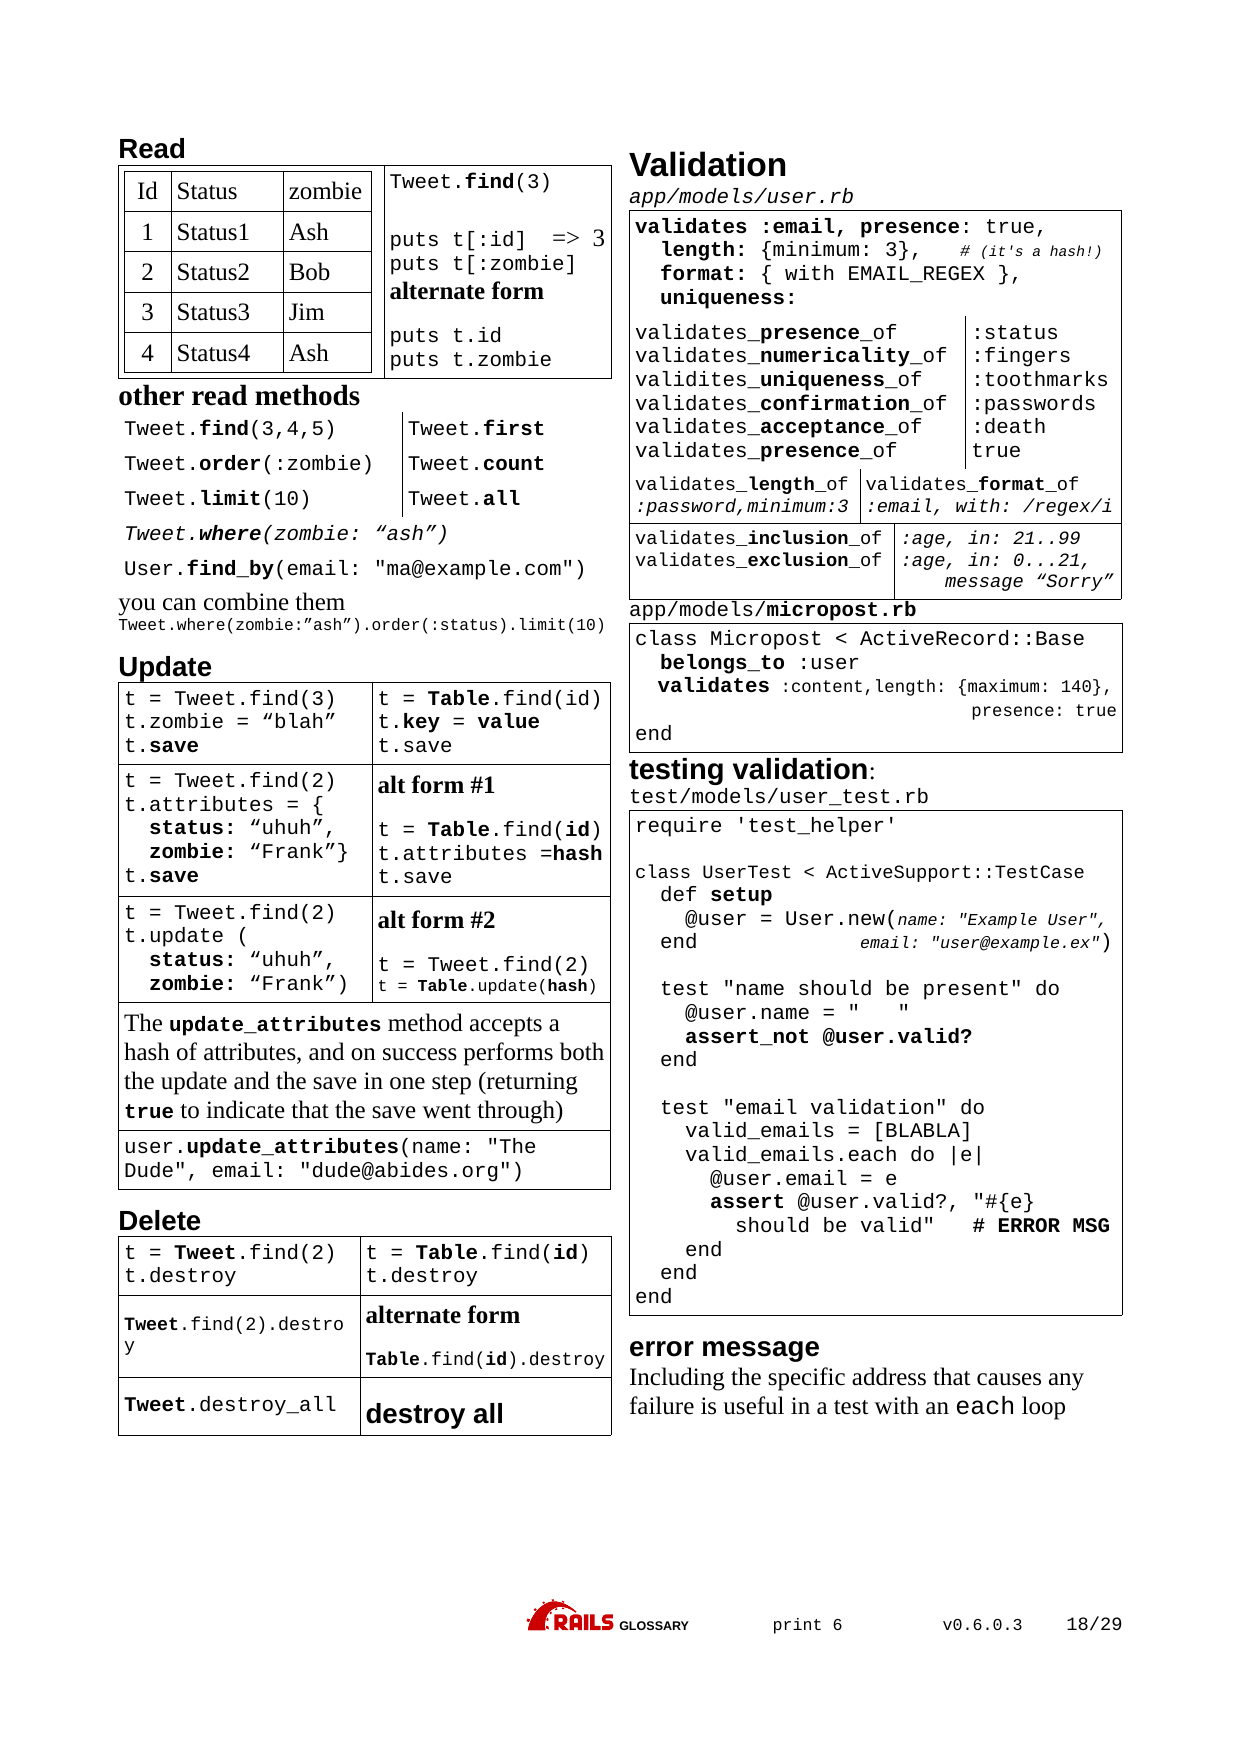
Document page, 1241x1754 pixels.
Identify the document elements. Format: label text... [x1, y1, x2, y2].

table_cell The update_attributes method accepts a hash of attributes, and on success performs both the update and the save in one step (returning true to indicate that the save went through) [119, 1003, 610, 1130]
table_cell Tweet.limit(10) [118, 482, 402, 517]
subtitle Validation [629, 145, 1122, 183]
table_cell Tweet.all [403, 482, 596, 517]
text app/models/micropost.rb [629, 599, 1122, 622]
table_cell Tweet.count [403, 447, 596, 482]
table_cell Tweet.destroy_all [119, 1378, 360, 1435]
table_cell t = Tweet.find(2) t.attributes = { status: “uhuh”, zombie: “Frank”} t.save [119, 765, 372, 896]
table_header require 'test_helper' class UserTest < ActiveSupport::TestCase def setup @user = User.new(name: "Example User", end email: "user@example.ex") test "name should be present" do @user.name = " " assert_not @user.valid? end test "email validation" do valid_emails = [BLABLA] valid_emails.each do |e| @user.email = e assert @user.valid?, "#{e} should be valid" # ERROR MSG end end end [630, 811, 1122, 1315]
table_cell Status2 [172, 252, 283, 292]
table_header t = Tweet.find(3) t.zombie = “blah” t.save [119, 683, 372, 764]
table_header zombie [284, 172, 371, 211]
table_cell :status :fingers :toothmarks :passwords :death true [966, 316, 1121, 469]
table_cell Tweet.find(2).destroy [119, 1296, 360, 1377]
table_header Tweet.first [403, 412, 596, 447]
text app/models/user.rb [629, 186, 1122, 210]
table_cell validates_format_of :email, with: /regex/i [861, 469, 1121, 523]
table_cell validates_presence_of validates_numericality_of validites_uniqueness_of validates_confirmation_of validates_acceptance_of validates_presence_of [630, 316, 965, 469]
table_cell Bob [284, 252, 371, 292]
table_cell Tweet.order(:zombie) [118, 447, 402, 482]
text Including the specific address that causes any failure is useful in a test with an each loop [629, 1362, 1122, 1422]
table_cell User.find_by(email: "ma@example.com") [118, 553, 596, 587]
table_cell 1 [125, 212, 171, 251]
table_cell alt form #1 t = Table.find(id) t.attributes =hash t.save [373, 765, 610, 896]
text Tweet.where(zombie:”ash”).order(:status).limit(10) [118, 616, 611, 635]
table_cell Tweet.where(zombie: “ash”) [118, 517, 596, 552]
subtitle Read [118, 133, 611, 165]
table_cell :age, in: 21..99 :age, in: 0...21, message “Sorry” [895, 524, 1121, 599]
table_cell Jim [284, 293, 371, 332]
table_cell Ash [284, 333, 371, 372]
table_cell destroy all [361, 1378, 611, 1435]
text test/models/user_test.rb [629, 786, 1122, 809]
table_header Status [172, 172, 283, 211]
subtitle Delete [118, 1204, 611, 1236]
text testing validation: [629, 753, 1122, 786]
table_cell user.update_attributes(name: "The Dude", email: "dude@abides.org") [119, 1131, 610, 1189]
table_cell 4 [125, 333, 171, 372]
text you can combine them [118, 587, 611, 616]
table_cell Status1 [172, 212, 283, 251]
table_header class Micropost < ActiveRecord::Base belongs_to :user validates :content,length: {maximum: 140}, presence: true end [630, 624, 1122, 752]
table_header Id [125, 172, 171, 211]
table_cell Status3 [172, 293, 283, 332]
table_cell 2 [125, 252, 171, 292]
table_cell t = Tweet.find(2) t.update ( status: “uhuh”, zombie: “Frank”) [119, 897, 372, 1002]
table_cell 3 [125, 293, 171, 332]
table_header Tweet.find(3) puts t[:id] => 3 puts t[:zombie] alternate form puts t.id puts t.zombie [385, 166, 611, 378]
table_cell validates_length_of :password,minimum:3 [630, 469, 860, 523]
table_cell Status4 [172, 333, 283, 372]
table_cell alternate form Table.find(id).destroy [361, 1296, 611, 1377]
table_header t = Table.find(id) t.key = value t.save [373, 683, 610, 764]
table_header [119, 166, 384, 378]
table_header validates :email, presence: true, length: {minimum: 3}, # (it's a hash!) format: { with EMAIL_REGEX }, uniqueness: [630, 211, 1121, 316]
text other read methods [118, 379, 611, 412]
subtitle Update [118, 650, 611, 682]
table_cell validates_inclusion_of validates_exclusion_of [630, 524, 894, 599]
table_header t = Table.find(id) t.destroy [361, 1237, 611, 1295]
table_cell alt form #2 t = Tweet.find(2) t = Table.update(hash) [373, 897, 610, 1002]
table_cell Ash [284, 212, 371, 251]
subtitle error message [629, 1330, 1122, 1362]
table_header t = Tweet.find(2) t.destroy [119, 1237, 360, 1295]
table_header Tweet.find(3,4,5) [118, 412, 402, 447]
